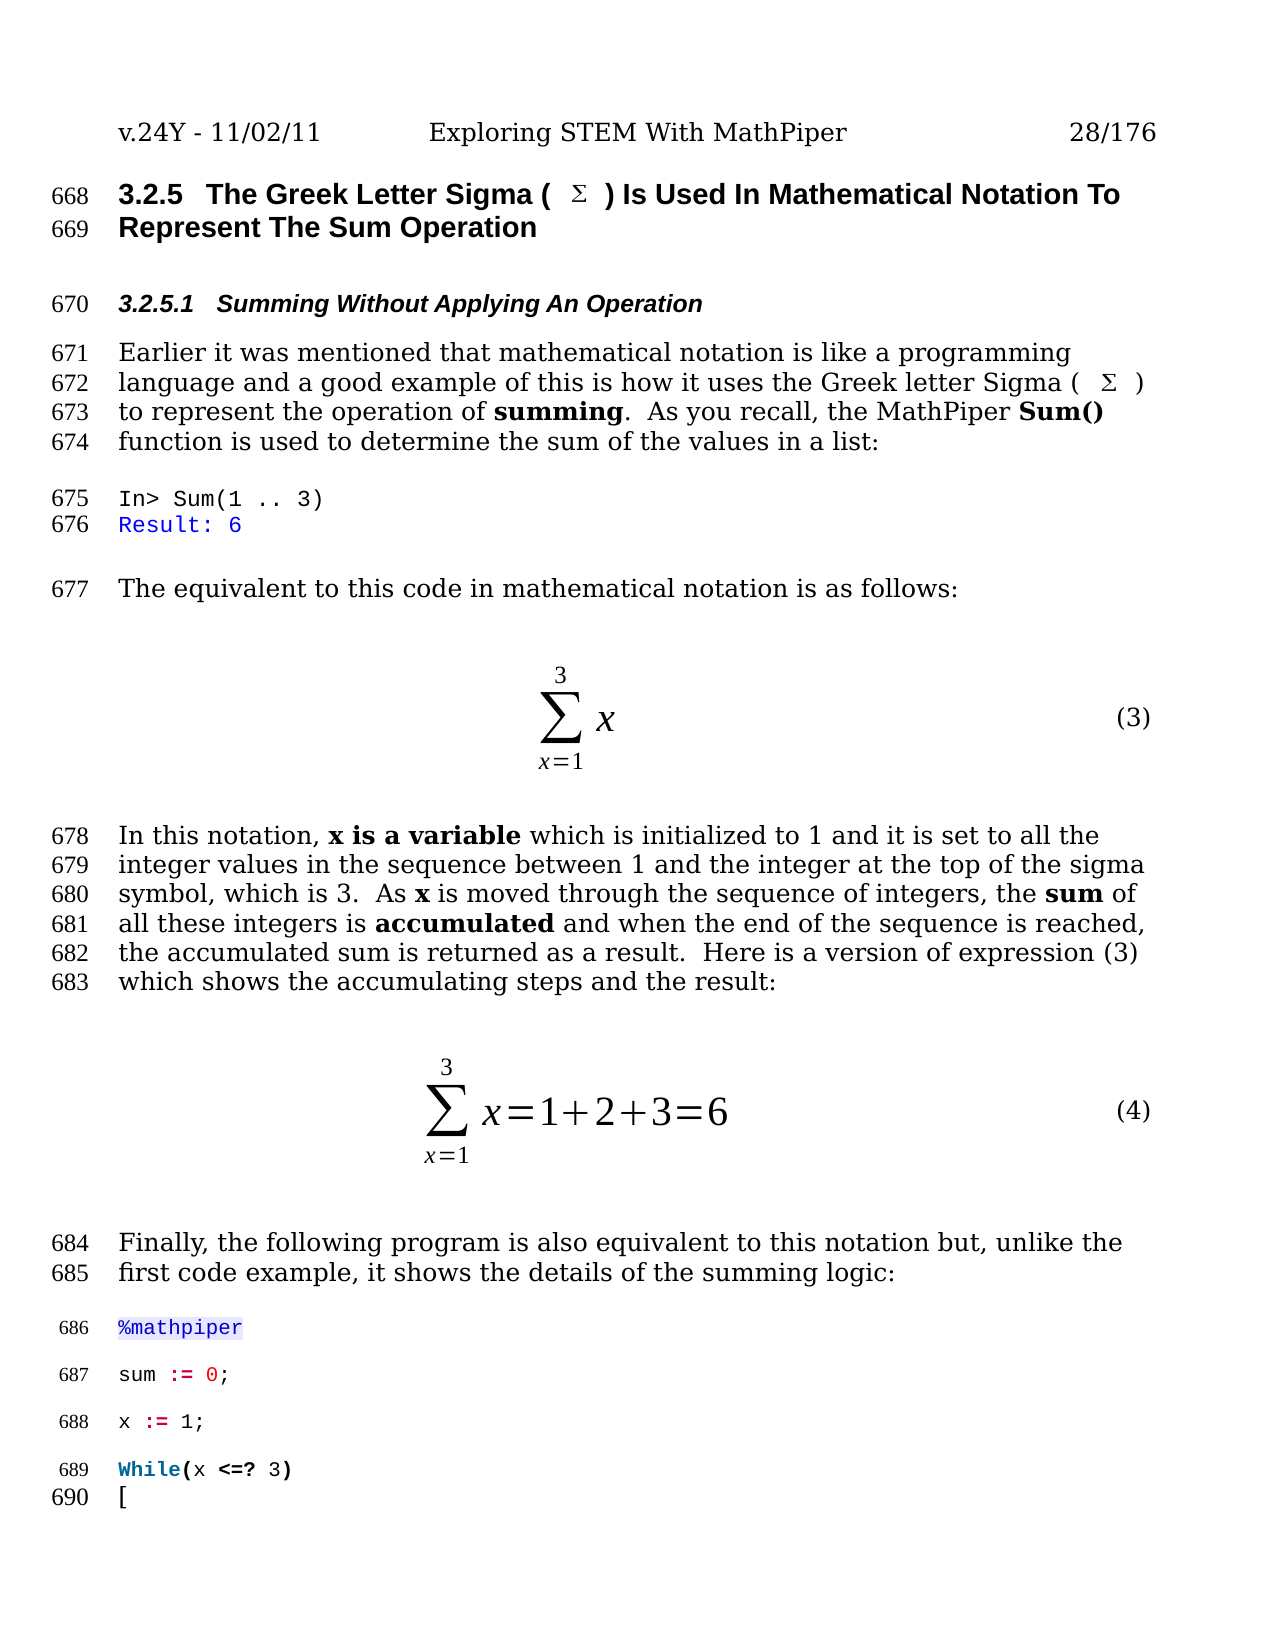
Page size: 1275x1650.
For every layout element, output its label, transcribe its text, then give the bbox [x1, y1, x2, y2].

subtitle The Greek Letter Sigma () Is Used In Mathematical Notation To Represent The Sum Operation [118, 177, 1157, 244]
text In> Sum(1 .. 3) [118, 488, 1157, 514]
text Finally, the following program is also equivalent to this notation but, unlike the first code example, it shows the details of the summing logic: [118, 1229, 1157, 1287]
table_header (3) [1041, 654, 1157, 782]
table_header [118, 1046, 1041, 1176]
text While(x <=? 3) [118, 1458, 1157, 1482]
text x := 1; [118, 1411, 1157, 1435]
text In this notation, x is a variable which is initialized to 1 and it is set to all the integer values in the sequence between 1 and the integer at the top of the sigma symbol, which is 3. As x is moved through the sequence of integers, the sum of all these integers is accumulated and when the end of the sequence is reached, the accumulated sum is returned as a result. Here is a version of expression (3) which shows the accumulating steps and the result: [118, 821, 1157, 996]
text The equivalent to this code in mathematical notation is as follows: [118, 574, 1157, 604]
table_header [118, 654, 1041, 782]
text Result: 6 [118, 514, 1157, 540]
text Earlier it was mentioned that mathematical notation is like a programming language and a good example of this is how it uses the Greek letter Sigma () to represent the operation of summing. As you recall, the MathPiper Sum() function is used to determine the sum of the values in a list: [118, 338, 1157, 456]
text %mathpiper [118, 1317, 1157, 1340]
subtitle Summing Without Applying An Operation [118, 289, 1157, 317]
table_header (4) [1041, 1046, 1157, 1176]
text sum := 0; [118, 1364, 1157, 1388]
text [ [118, 1482, 1157, 1511]
